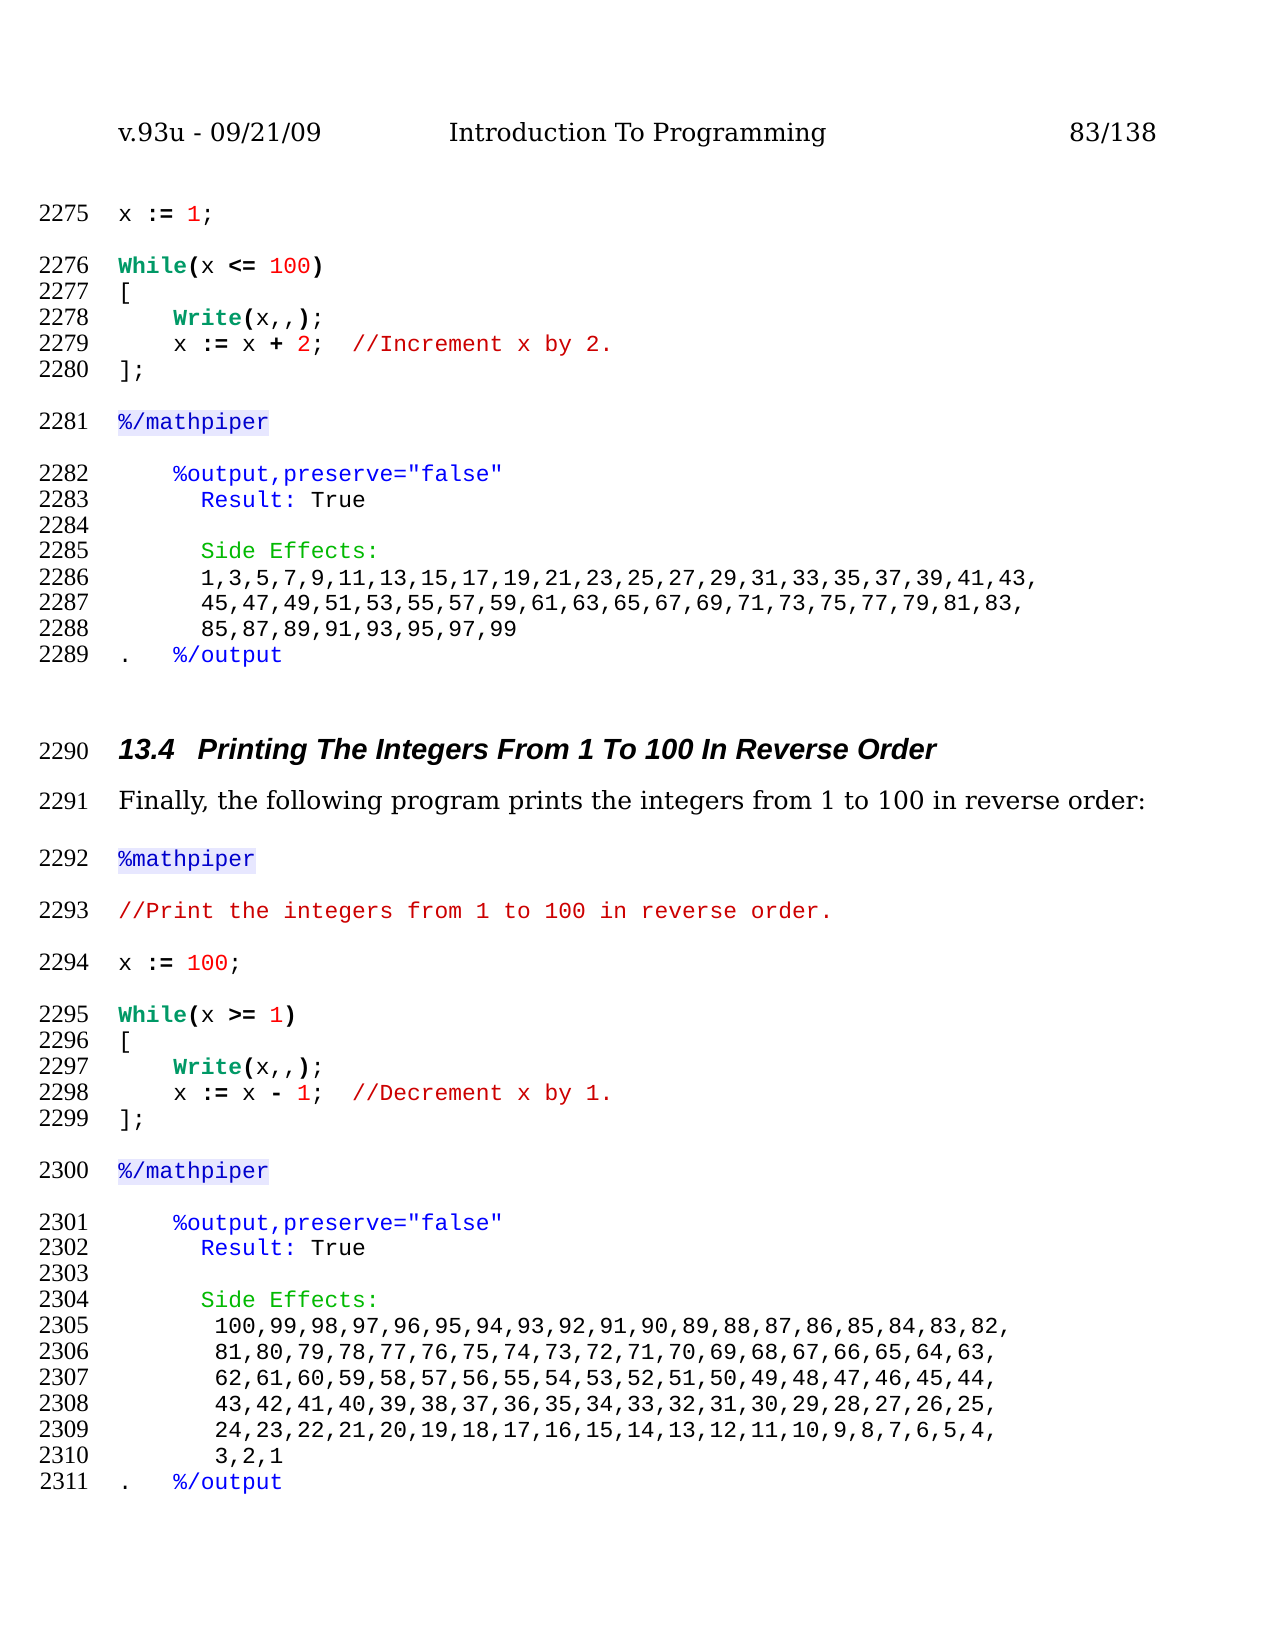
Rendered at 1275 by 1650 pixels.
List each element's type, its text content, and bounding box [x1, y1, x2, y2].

text . %/output [118, 644, 1157, 669]
text x := x - 1; //Decrement x by 1. [118, 1081, 1157, 1107]
text Result: True [118, 488, 1157, 514]
subtitle Printing The Integers From 1 To 100 In Reverse Order [118, 732, 1157, 766]
text ]; [118, 358, 1157, 384]
text [ [118, 1029, 1157, 1055]
text While(x <= 100) [118, 254, 1157, 281]
text %mathpiper [118, 848, 1157, 874]
text 43,42,41,40,39,38,37,36,35,34,33,32,31,30,29,28,27,26,25, [118, 1392, 1157, 1418]
text [ [118, 281, 1157, 306]
text //Print the integers from 1 to 100 in reverse order. [118, 899, 1157, 926]
text Finally, the following program prints the integers from 1 to 100 in reverse order: [118, 787, 1157, 816]
text x := 1; [118, 203, 1157, 229]
text While(x >= 1) [118, 1003, 1157, 1029]
text 1,3,5,7,9,11,13,15,17,19,21,23,25,27,29,31,33,35,37,39,41,43, [118, 566, 1157, 592]
text 45,47,49,51,53,55,57,59,61,63,65,67,69,71,73,75,77,79,81,83, [118, 592, 1157, 618]
text ]; [118, 1107, 1157, 1133]
text 3,2,1 [118, 1444, 1157, 1470]
text . %/output [118, 1470, 1157, 1496]
text 85,87,89,91,93,95,97,99 [118, 618, 1157, 644]
text 81,80,79,78,77,76,75,74,73,72,71,70,69,68,67,66,65,64,63, [118, 1341, 1157, 1366]
text Side Effects: [118, 1289, 1157, 1314]
text %/mathpiper [118, 1159, 1157, 1185]
text x := x + 2; //Increment x by 2. [118, 332, 1157, 358]
text 100,99,98,97,96,95,94,93,92,91,90,89,88,87,86,85,84,83,82, [118, 1314, 1157, 1341]
text %output,preserve="false" [118, 1211, 1157, 1237]
text %output,preserve="false" [118, 462, 1157, 488]
text Result: True [118, 1237, 1157, 1263]
text %/mathpiper [118, 410, 1157, 436]
text x := 100; [118, 951, 1157, 977]
text Write(x,,); [118, 1055, 1157, 1081]
text Side Effects: [118, 540, 1157, 566]
text 24,23,22,21,20,19,18,17,16,15,14,13,12,11,10,9,8,7,6,5,4, [118, 1418, 1157, 1444]
text Write(x,,); [118, 306, 1157, 332]
text 62,61,60,59,58,57,56,55,54,53,52,51,50,49,48,47,46,45,44, [118, 1366, 1157, 1392]
